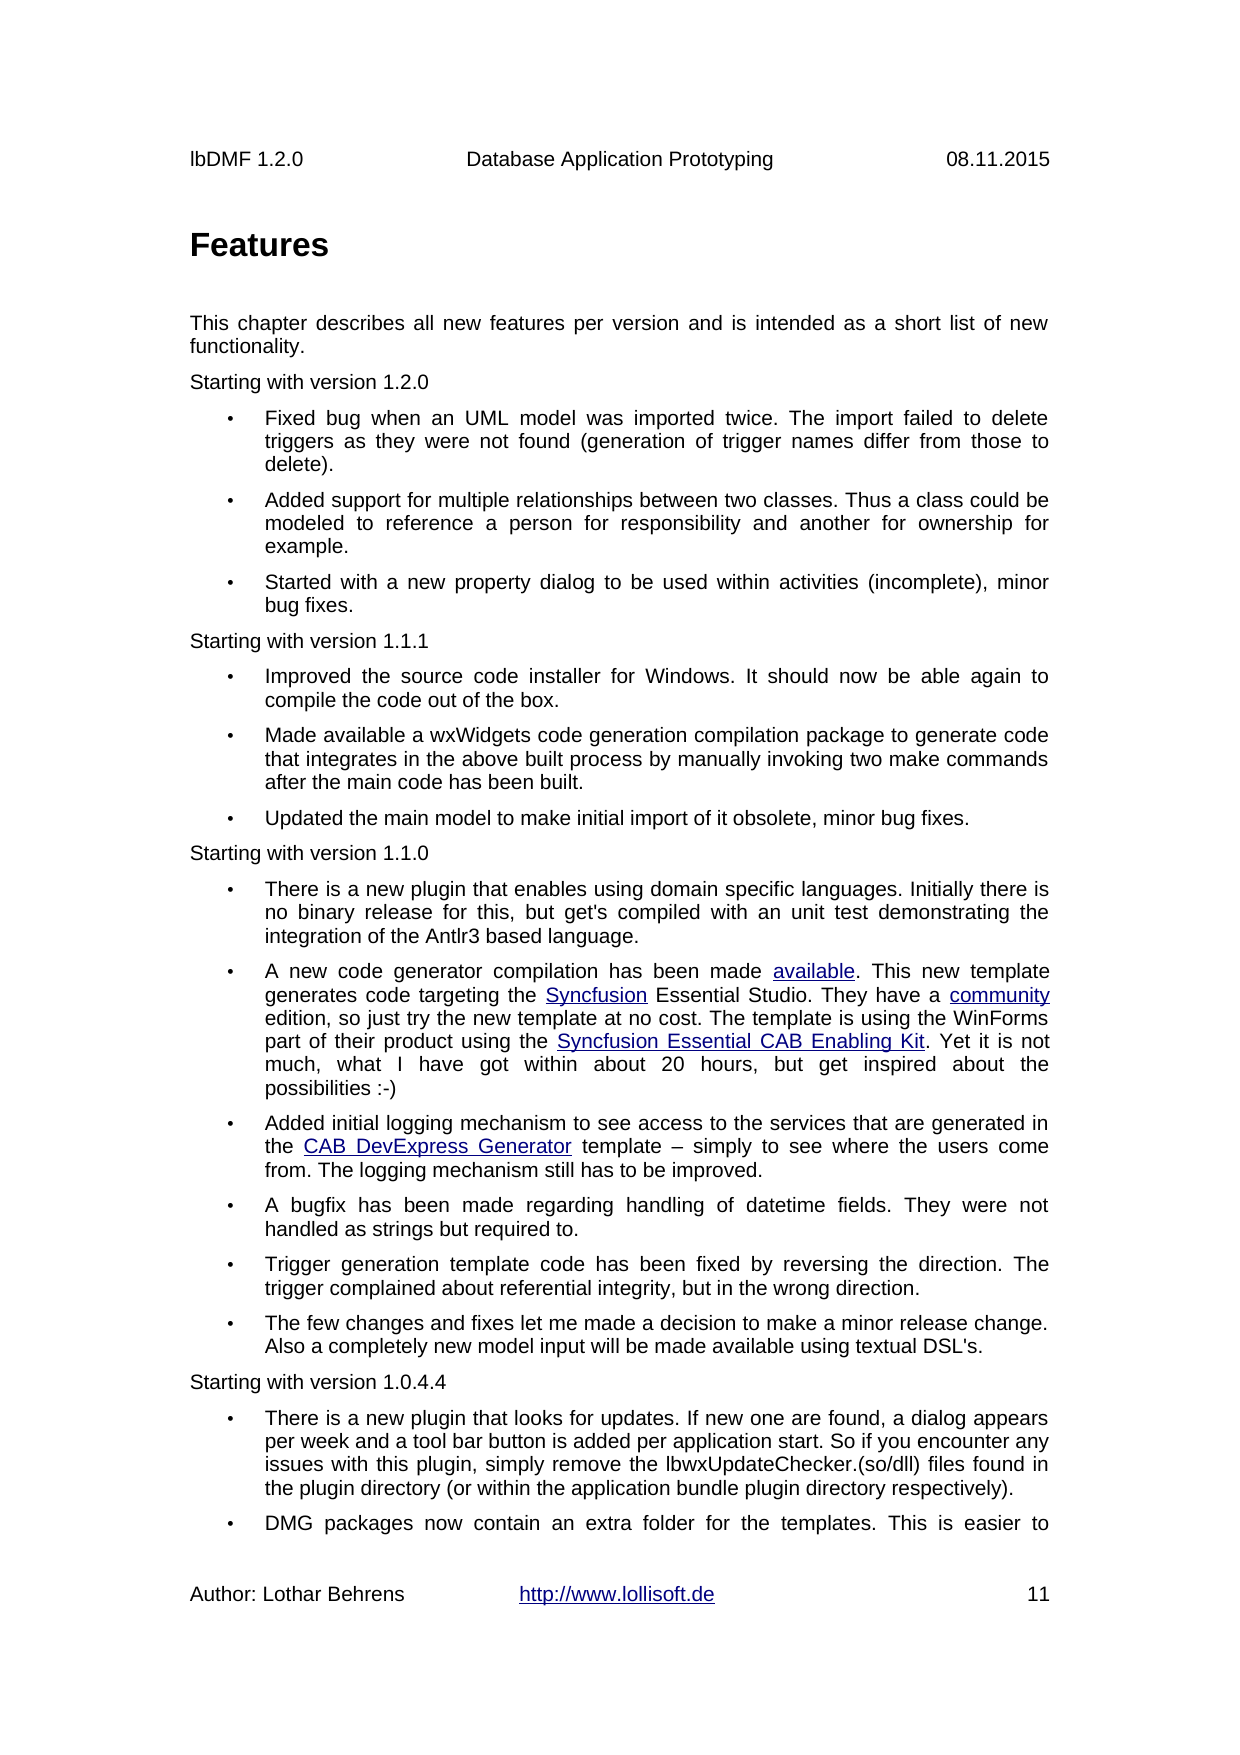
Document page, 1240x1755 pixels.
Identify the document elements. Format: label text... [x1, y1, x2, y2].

list Fixed bug when an UML model was imported twice. The import failed to delete triggers as they were not found (generation of trigger names differ from those to delete). [227, 406, 1050, 476]
list A bugfix has been made regarding handling of datetime fields. They were not handled as strings but required to. [227, 1194, 1050, 1240]
list Trigger generation template code has been fixed by reversing the direction. The trigger complained about referential integrity, but in the wrong direction. [227, 1253, 1050, 1299]
list Updated the main model to make initial import of it obsolete, minor bug fixes. [227, 806, 1050, 829]
list The few changes and fixes let me made a decision to make a minor release change. Also a completely new model input will be made available using textual DSL's. [227, 1312, 1050, 1358]
list Made available a wxWidgets code generation compilation package to generate code that integrates in the above built process by manually invoking two make commands after the main code has been built. [227, 724, 1050, 794]
list Started with a new property dialog to be used within activities (incomplete), minor bug fixes. [227, 570, 1050, 617]
list There is a new plugin that enables using domain specific languages. Initially there is no binary release for this, but get's compiled with an unit test demonstrating the integration of the Antlr3 based language. [227, 878, 1050, 947]
text This chapter describes all new features per version and is intended as a short list of new functionality. [189, 311, 1050, 358]
text Starting with version 1.1.1 [189, 629, 1050, 653]
list A new code generator compilation has been made available. This new template generates code targeting the Syncfusion Essential Studio. They have a community edition, so just try the new template at no cost. The template is using the WinForms part of their product using the Syncfusion Essential CAB Enabling Kit. Yet it is not much, what I have got within about 20 hours, but get inspired about the possibilities :-) [227, 960, 1050, 1099]
list There is a new plugin that looks for updates. If new one are found, a dialog appears per week and a tool bar button is added per application start. So if you encounter any issues with this plugin, simply remove the lbwxUpdateChecker.(so/dll) files found in the plugin directory (or within the application bundle plugin directory respectively). [227, 1407, 1050, 1499]
list Improved the source code installer for Windows. It should now be able again to compile the code out of the box. [227, 665, 1050, 712]
list Added initial logging mechanism to see access to the services that are generated in the CAB DevExpress Generator template – simply to see where the users come from. The logging mechanism still has to be improved. [227, 1112, 1050, 1181]
text Starting with version 1.0.4.4 [189, 1371, 1050, 1394]
list DMG packages now contain an extra folder for the templates. This is easier to [227, 1512, 1050, 1535]
subtitle Features [189, 226, 1050, 263]
text Starting with version 1.1.0 [189, 842, 1050, 865]
text Starting with version 1.2.0 [189, 370, 1050, 393]
list Added support for multiple relationships between two classes. Thus a class could be modeled to reference a person for responsibility and another for ownership for example. [227, 488, 1050, 558]
